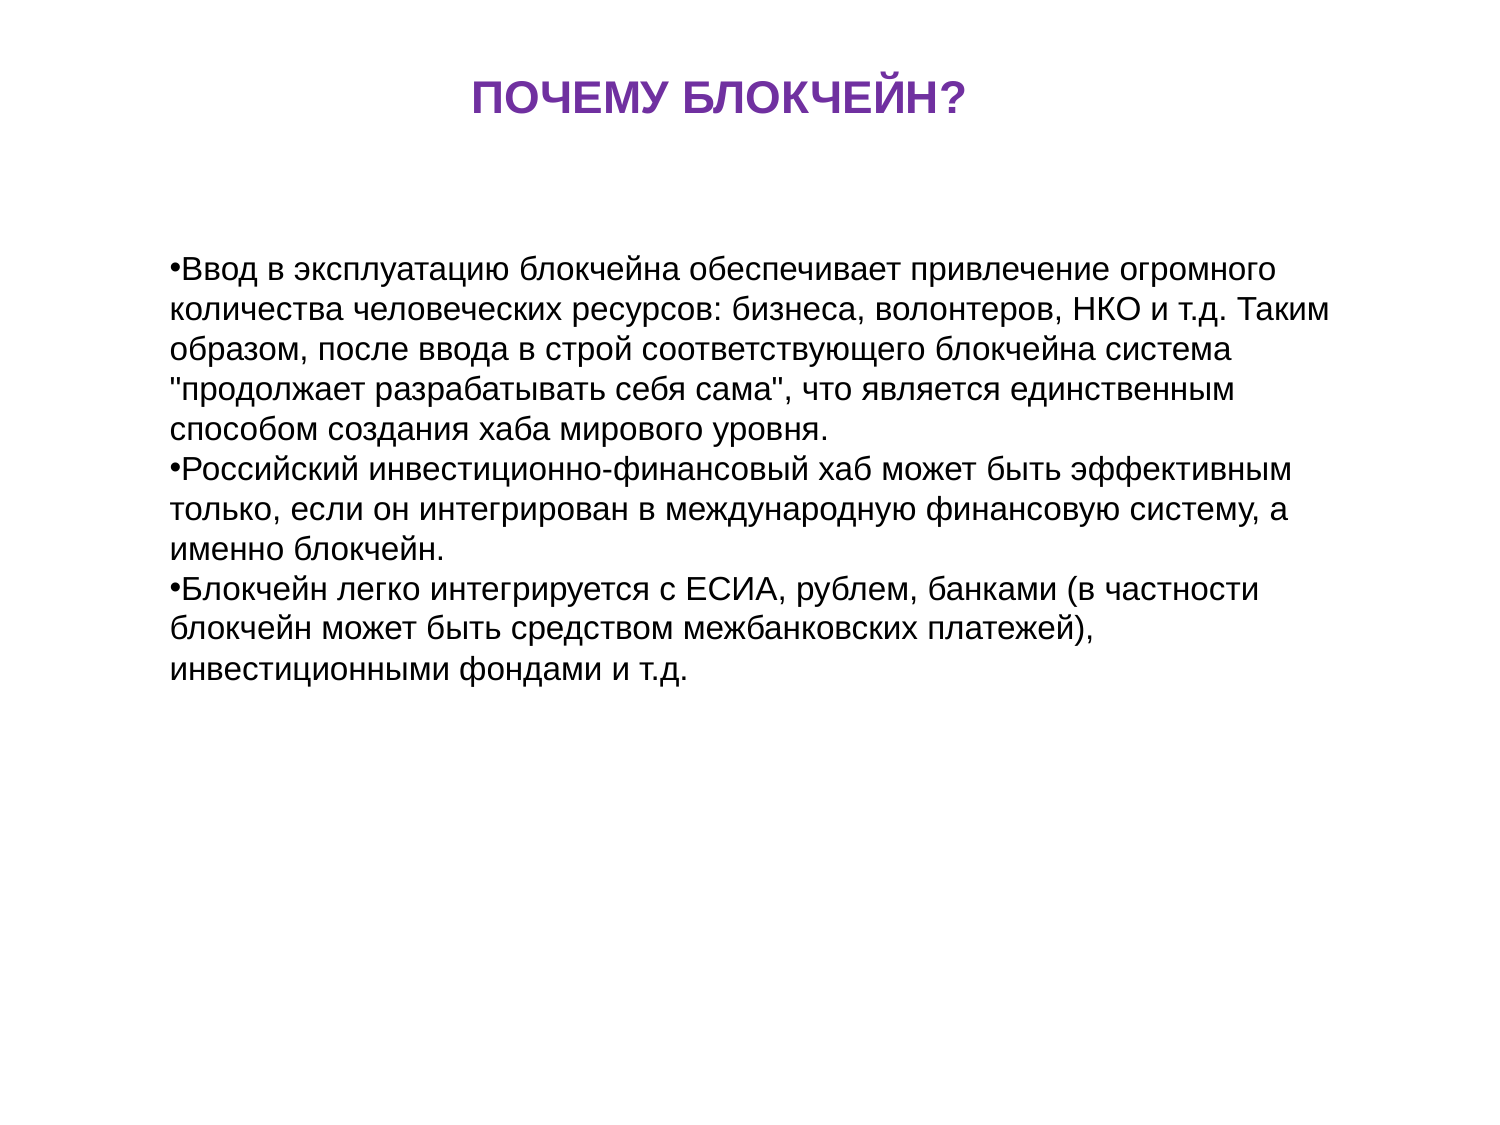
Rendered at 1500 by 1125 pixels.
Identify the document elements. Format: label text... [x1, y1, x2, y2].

text_box ПОЧЕМУ БЛОКЧЕЙН? [117, 59, 1313, 120]
text_box Ввод в эксплуатацию блокчейна обеспечивает привлечение огромного количества человеческих ресурсов: бизнеса, волонтеров, НКО и т.д. Таким образом, после ввода в строй соответствующего блокчейна система "продолжает разрабатывать себя сама", что является единственным способом создания хаба мирового уровня. Российский инвестиционно-финансовый хаб может быть эффективным только, если он интегрирован в международную финансовую систему, а именно блокчейн. Блокчейн легко интегрируется с ЕСИА, рублем, банками (в частности блокчейн может быть средством межбанковских платежей), инвестиционными фондами и т.д. [154, 240, 1351, 695]
